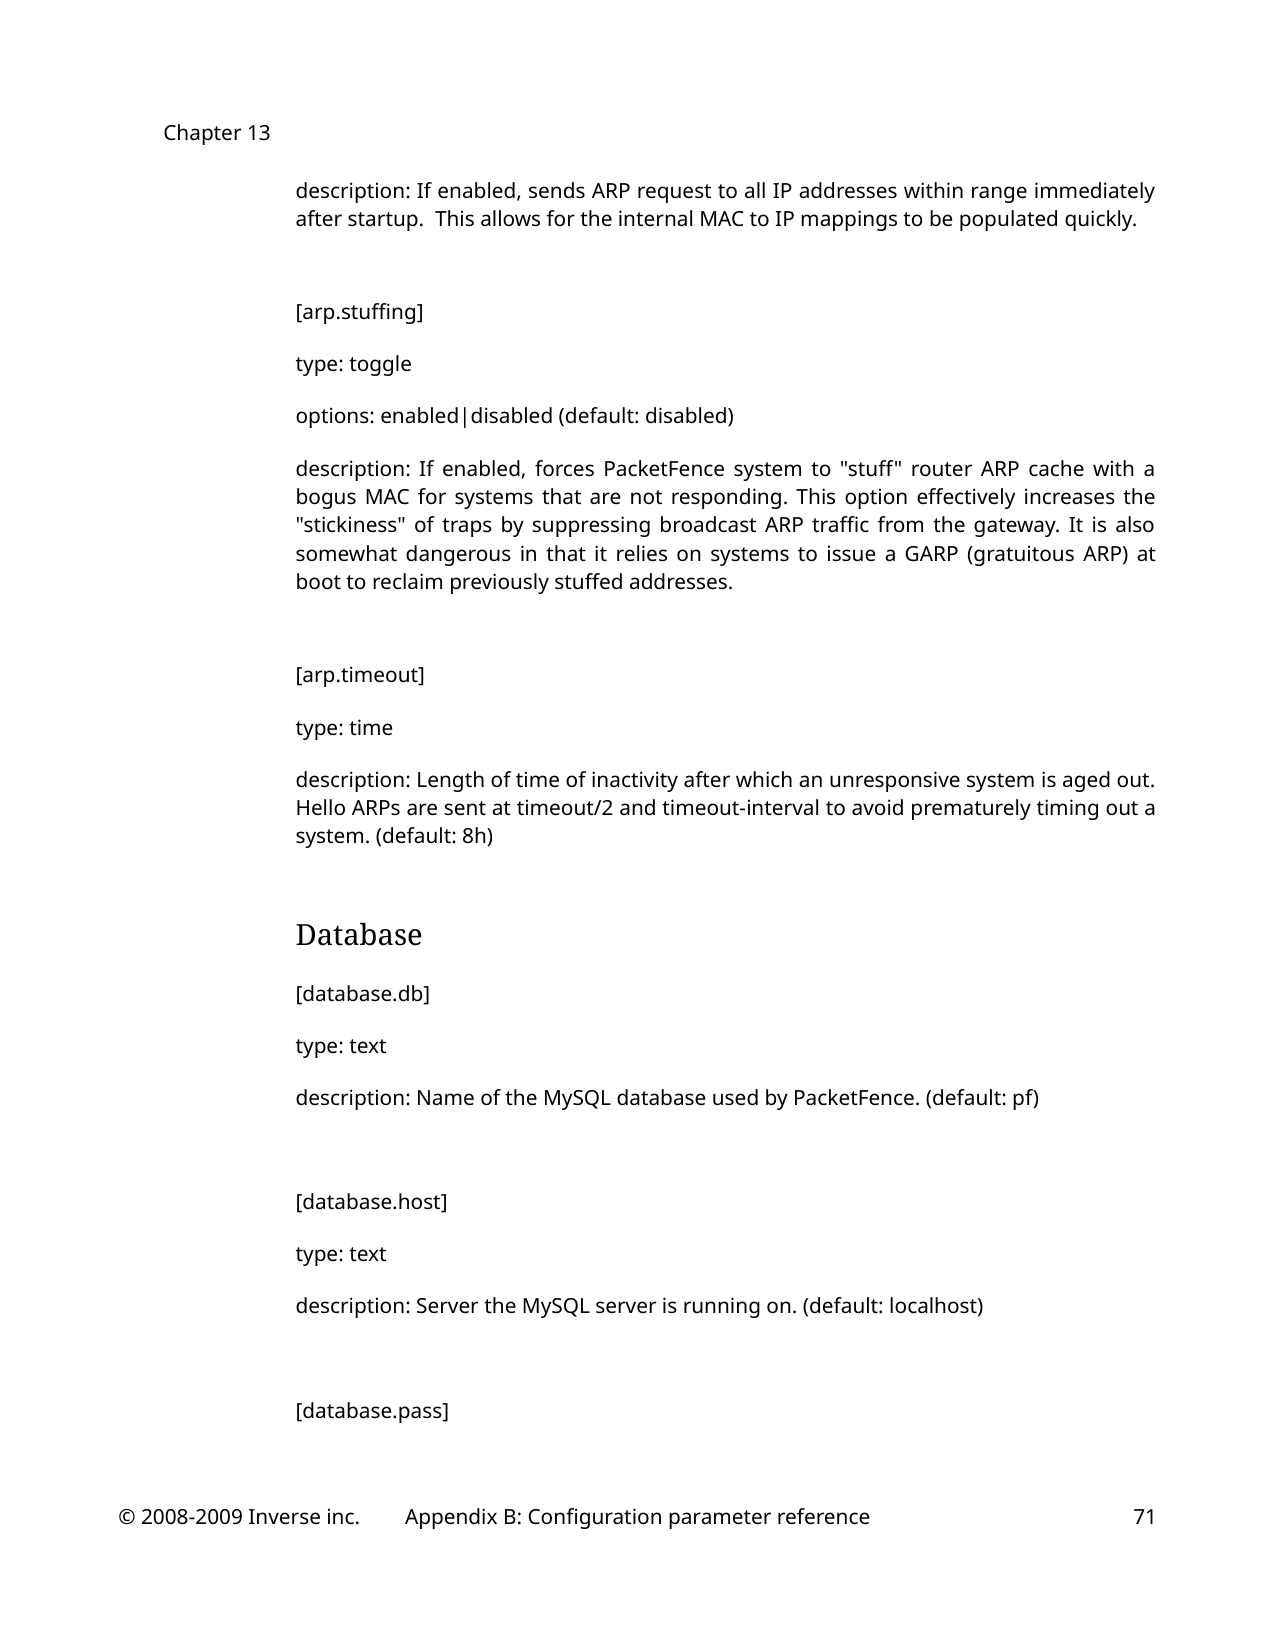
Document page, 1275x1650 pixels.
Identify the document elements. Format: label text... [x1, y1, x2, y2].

text [database.db] [295, 979, 1157, 1007]
text description: If enabled, sends ARP request to all IP addresses within range immediately after startup. This allows for the internal MAC to IP mappings to be populated quickly. [295, 176, 1157, 233]
text description: If enabled, forces PacketFence system to "stuff" router ARP cache with a bogus MAC for systems that are not responding. This option effectively increases the "stickiness" of traps by suppressing broadcast ARP traffic from the gateway. It is also somewhat dangerous in that it relies on systems to issue a GARP (gratuitous ARP) at boot to reclaim previously stuffed addresses. [295, 454, 1157, 596]
text type: text [295, 1239, 1157, 1268]
text [arp.timeout] [295, 661, 1157, 689]
text description: Length of time of inactivity after which an unresponsive system is aged out. Hello ARPs are sent at timeout/2 and timeout-interval to avoid prematurely timing out a system. (default: 8h) [295, 765, 1157, 850]
text [arp.stuffing] [295, 297, 1157, 326]
text [database.pass] [295, 1396, 1157, 1424]
text options: enabled|disabled (default: disabled) [295, 402, 1157, 430]
text type: toggle [295, 349, 1157, 378]
text description: Server the MySQL server is running on. (default: localhost) [295, 1292, 1157, 1320]
text [database.host] [295, 1187, 1157, 1216]
text type: text [295, 1031, 1157, 1059]
text description: Name of the MySQL database used by PacketFence. (default: pf) [295, 1083, 1157, 1112]
subtitle Database [295, 914, 1157, 954]
text type: time [295, 713, 1157, 741]
